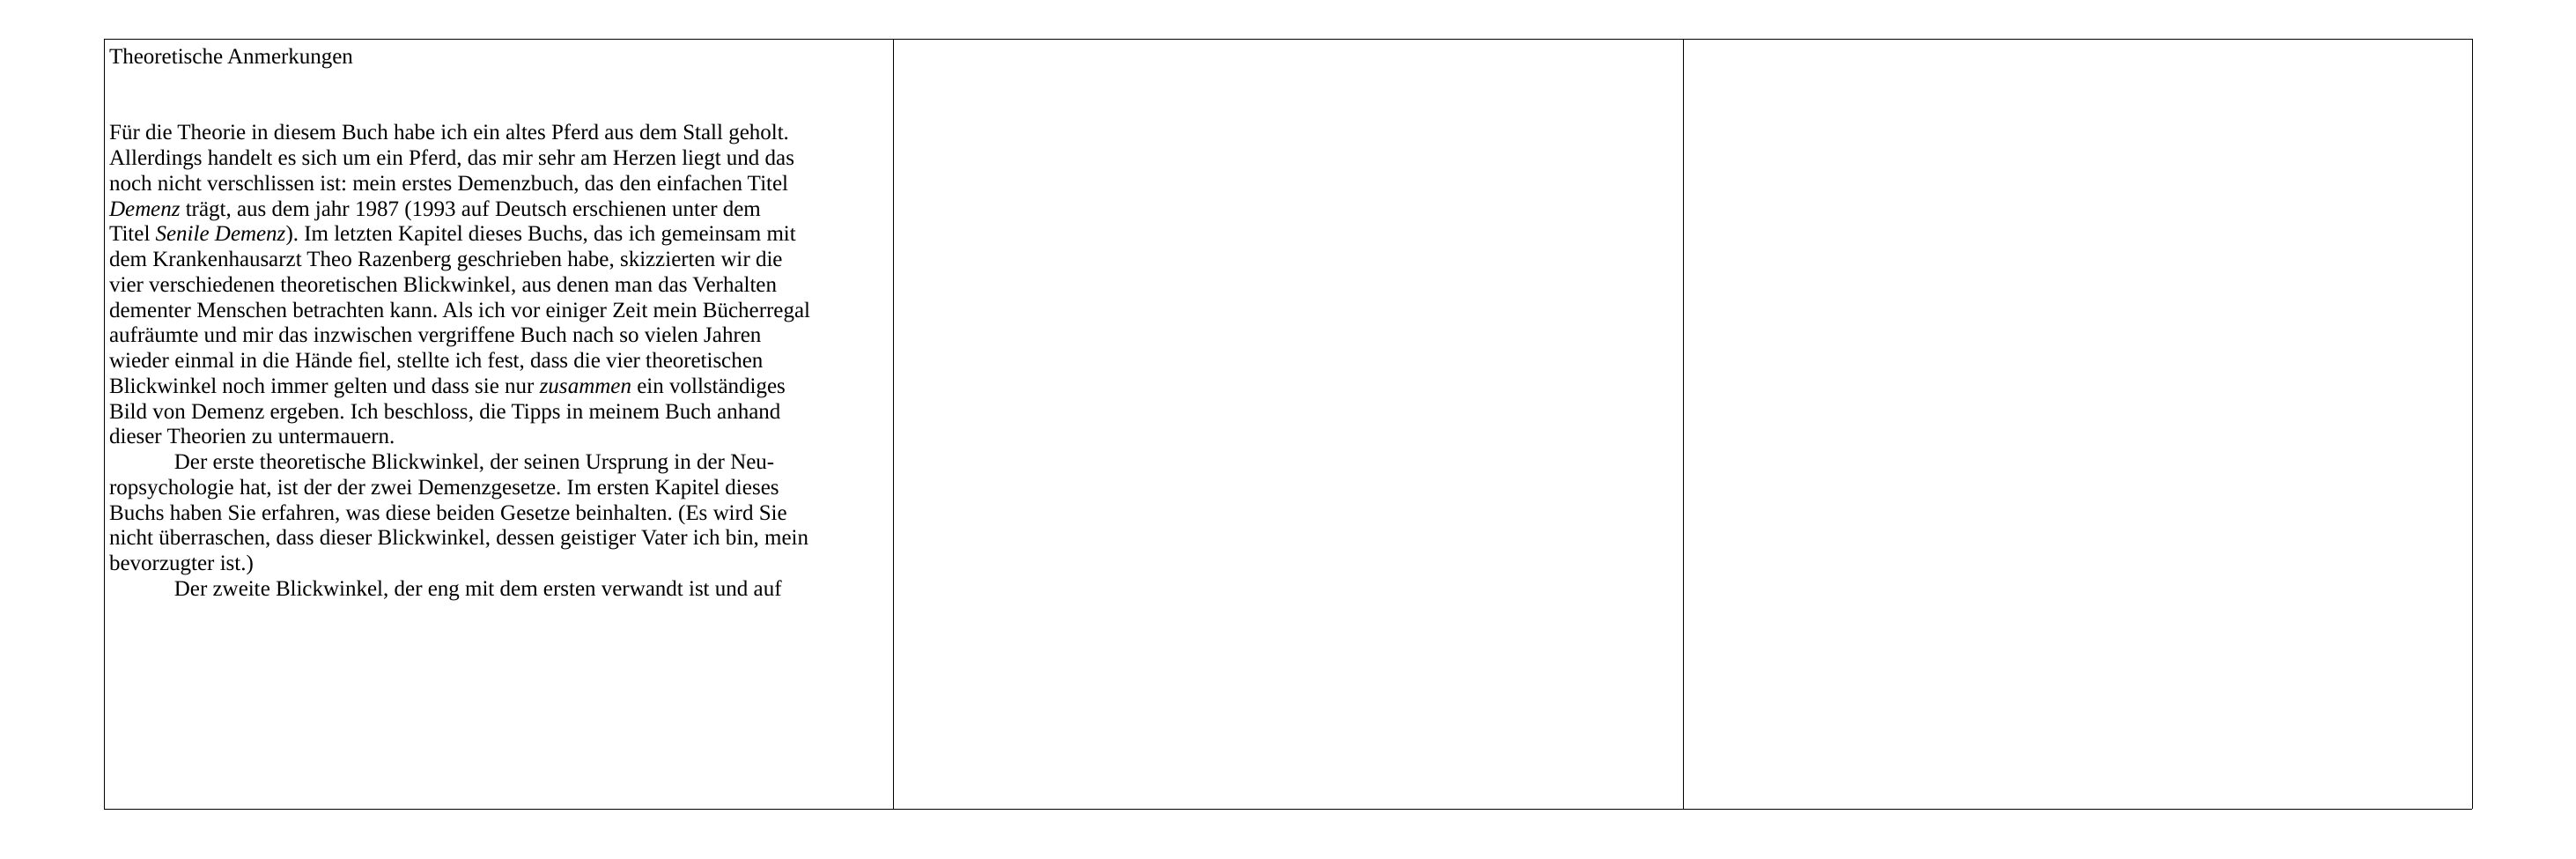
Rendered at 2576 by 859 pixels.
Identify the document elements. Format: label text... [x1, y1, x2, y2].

table_header Theoretische Anmerkungen Für die Theorie in diesem Buch habe ich ein altes Pferd aus dem Stall geholt. Allerdings handelt es sich um ein Pferd, das mir sehr am Herzen liegt und das noch nicht verschlissen ist: mein erstes Demenzbuch, das den einfachen Titel Demenz trägt, aus dem jahr 1987 (1993 auf Deutsch erschienen unter dem Titel Senile Demenz). Im letzten Kapitel dieses Buchs, das ich gemeinsam mit dem Krankenhausarzt Theo Razenberg geschrieben habe, skizzierten wir die vier verschiedenen theoretischen Blickwinkel, aus denen man das Verhalten dementer Menschen betrachten kann. Als ich vor einiger Zeit mein Bücherregal aufräumte und mir das inzwischen vergriffene Buch nach so vielen Jahren wieder einmal in die Hände ﬁel, stellte ich fest, dass die vier theoretischen Blickwinkel noch immer gelten und dass sie nur zusammen ein vollständiges Bild von Demenz ergeben. Ich beschloss, die Tipps in meinem Buch anhand dieser Theorien zu untermauern. Der erste theoretische Blickwinkel, der seinen Ursprung in der Neu- ropsychologie hat, ist der der zwei Demenzgesetze. Im ersten Kapitel dieses Buchs haben Sie erfahren, was diese beiden Gesetze beinhalten. (Es wird Sie nicht überraschen, dass dieser Blickwinkel, dessen geistiger Vater ich bin, mein bevorzugter ist.) Der zweite Blickwinkel, der eng mit dem ersten verwandt ist und auf [105, 40, 893, 809]
